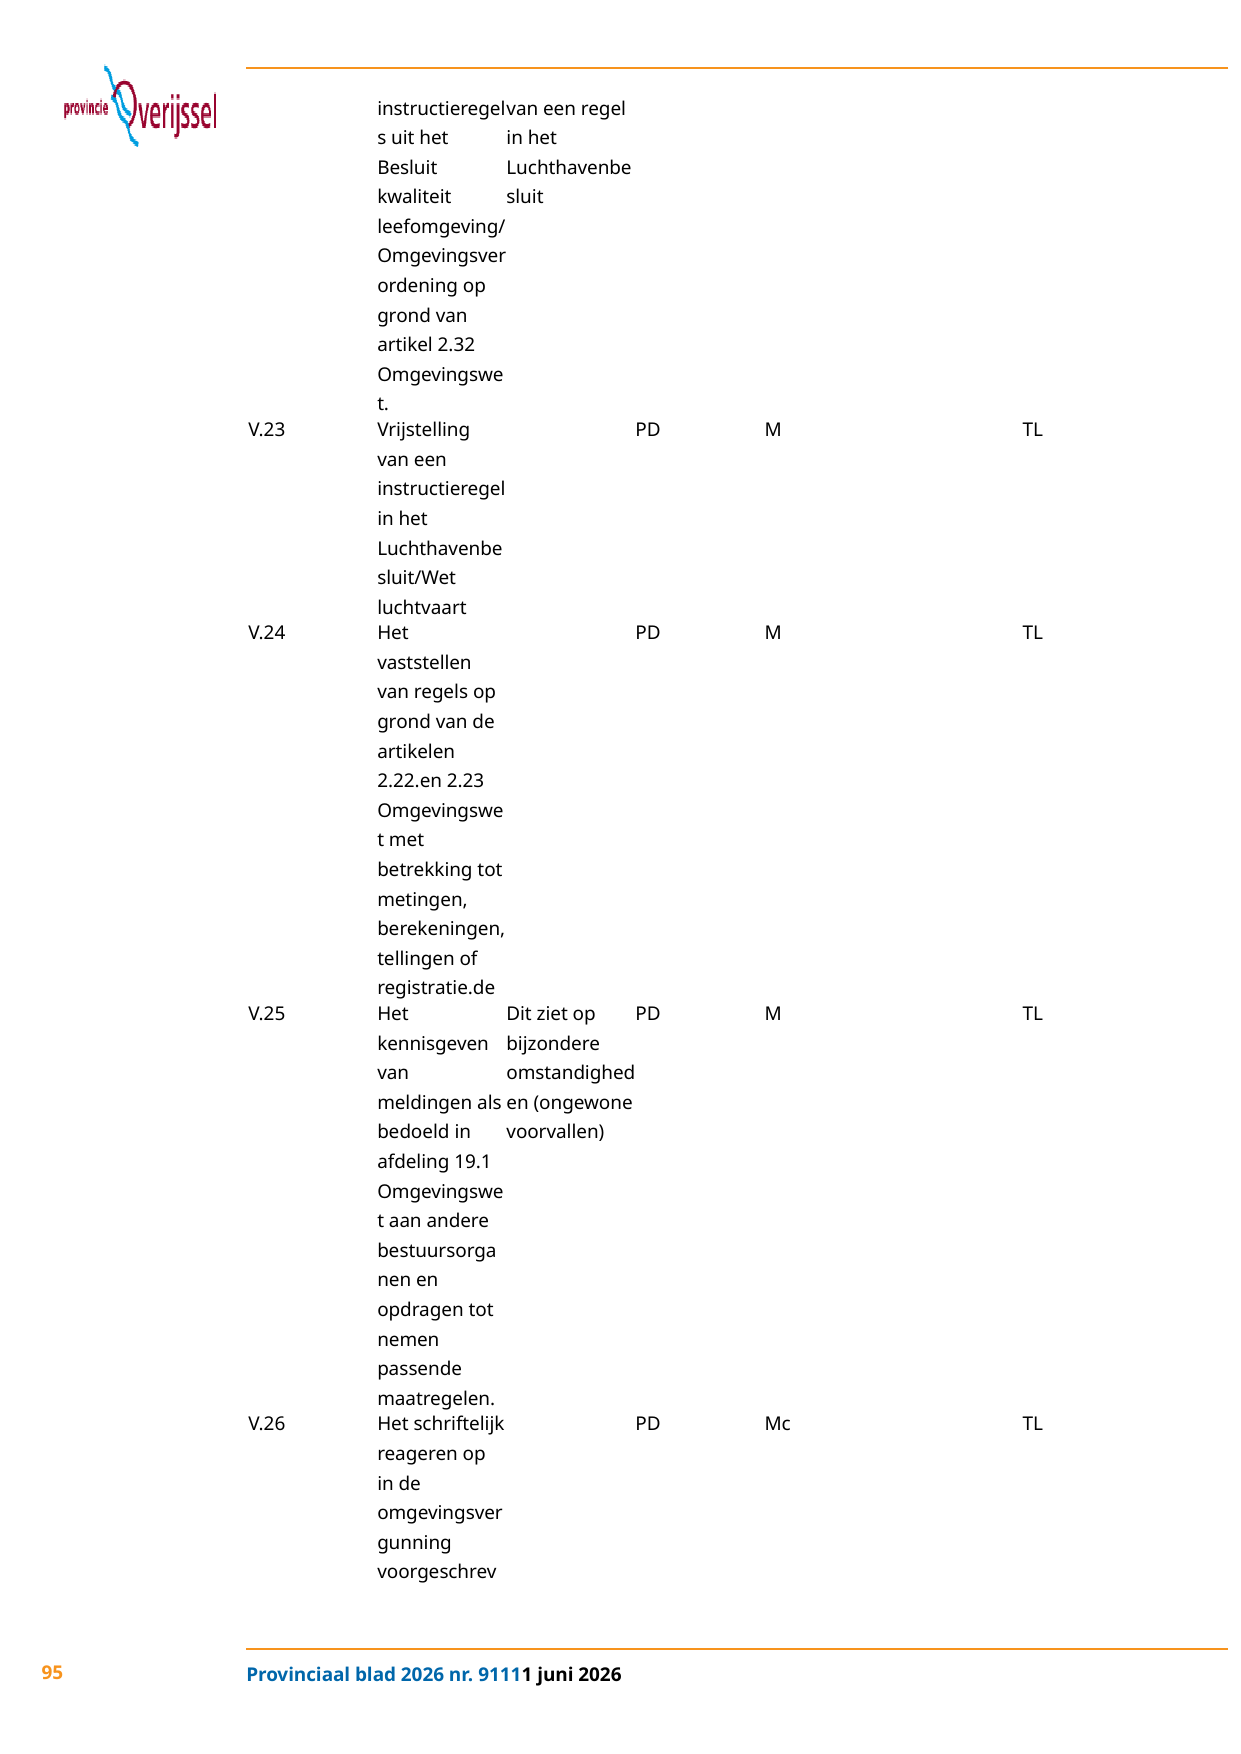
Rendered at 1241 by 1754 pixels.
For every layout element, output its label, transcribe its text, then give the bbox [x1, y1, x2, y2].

table_cell V.23 [248, 416, 377, 619]
table_cell V.25 [248, 1000, 377, 1411]
table_cell [506, 620, 635, 1000]
table_cell TL [1023, 620, 1152, 1000]
table_cell [894, 416, 1022, 619]
picture [41, 47, 231, 172]
table_cell M [764, 620, 893, 1000]
table_cell Het vaststellen van regels op grond van de artikelen 2.22.en 2.23 Omgevingswet met betrekking tot metingen, berekeningen, tellingen of registratie.de [377, 620, 506, 1000]
table_cell TL [1023, 1000, 1152, 1411]
table_cell Dit ziet op bijzondere omstandigheden (ongewone voorvallen) [506, 1000, 635, 1411]
table_cell M [764, 416, 893, 619]
table_cell PD [635, 1000, 764, 1411]
table_cell [506, 416, 635, 619]
table_cell instructieregels uit het Besluit kwaliteit leefomgeving/Omgevingsverordening op grond van artikel 2.32 Omgevingswet. [377, 95, 506, 416]
table_cell V.24 [248, 620, 377, 1000]
table_cell [894, 95, 1022, 416]
table_cell TL [1023, 1411, 1152, 1584]
table_cell Het schriftelijk reageren op in de omgevingsvergunning voorgeschrev [377, 1411, 506, 1584]
table_cell PD [635, 1411, 764, 1584]
table_cell [1023, 95, 1152, 416]
table_cell [894, 620, 1022, 1000]
table_cell Het kennisgeven van meldingen als bedoeld in afdeling 19.1 Omgevingswet aan andere bestuursorganen en opdragen tot nemen passende maatregelen. [377, 1000, 506, 1411]
table_cell PD [635, 620, 764, 1000]
table_cell TL [1023, 416, 1152, 619]
table_cell Vrijstelling van een instructieregel in het Luchthavenbesluit/Wet luchtvaart [377, 416, 506, 619]
table_cell [764, 95, 893, 416]
table_cell Mc [764, 1411, 893, 1584]
table_cell [248, 95, 377, 416]
table_cell M [764, 1000, 893, 1411]
table_cell [635, 95, 764, 416]
table_cell [894, 1000, 1022, 1411]
table_cell PD [635, 416, 764, 619]
table_cell V.26 [248, 1411, 377, 1584]
table_cell [894, 1411, 1022, 1584]
table_cell [506, 1411, 635, 1584]
table_cell van een regel in het Luchthavenbesluit [506, 95, 635, 416]
